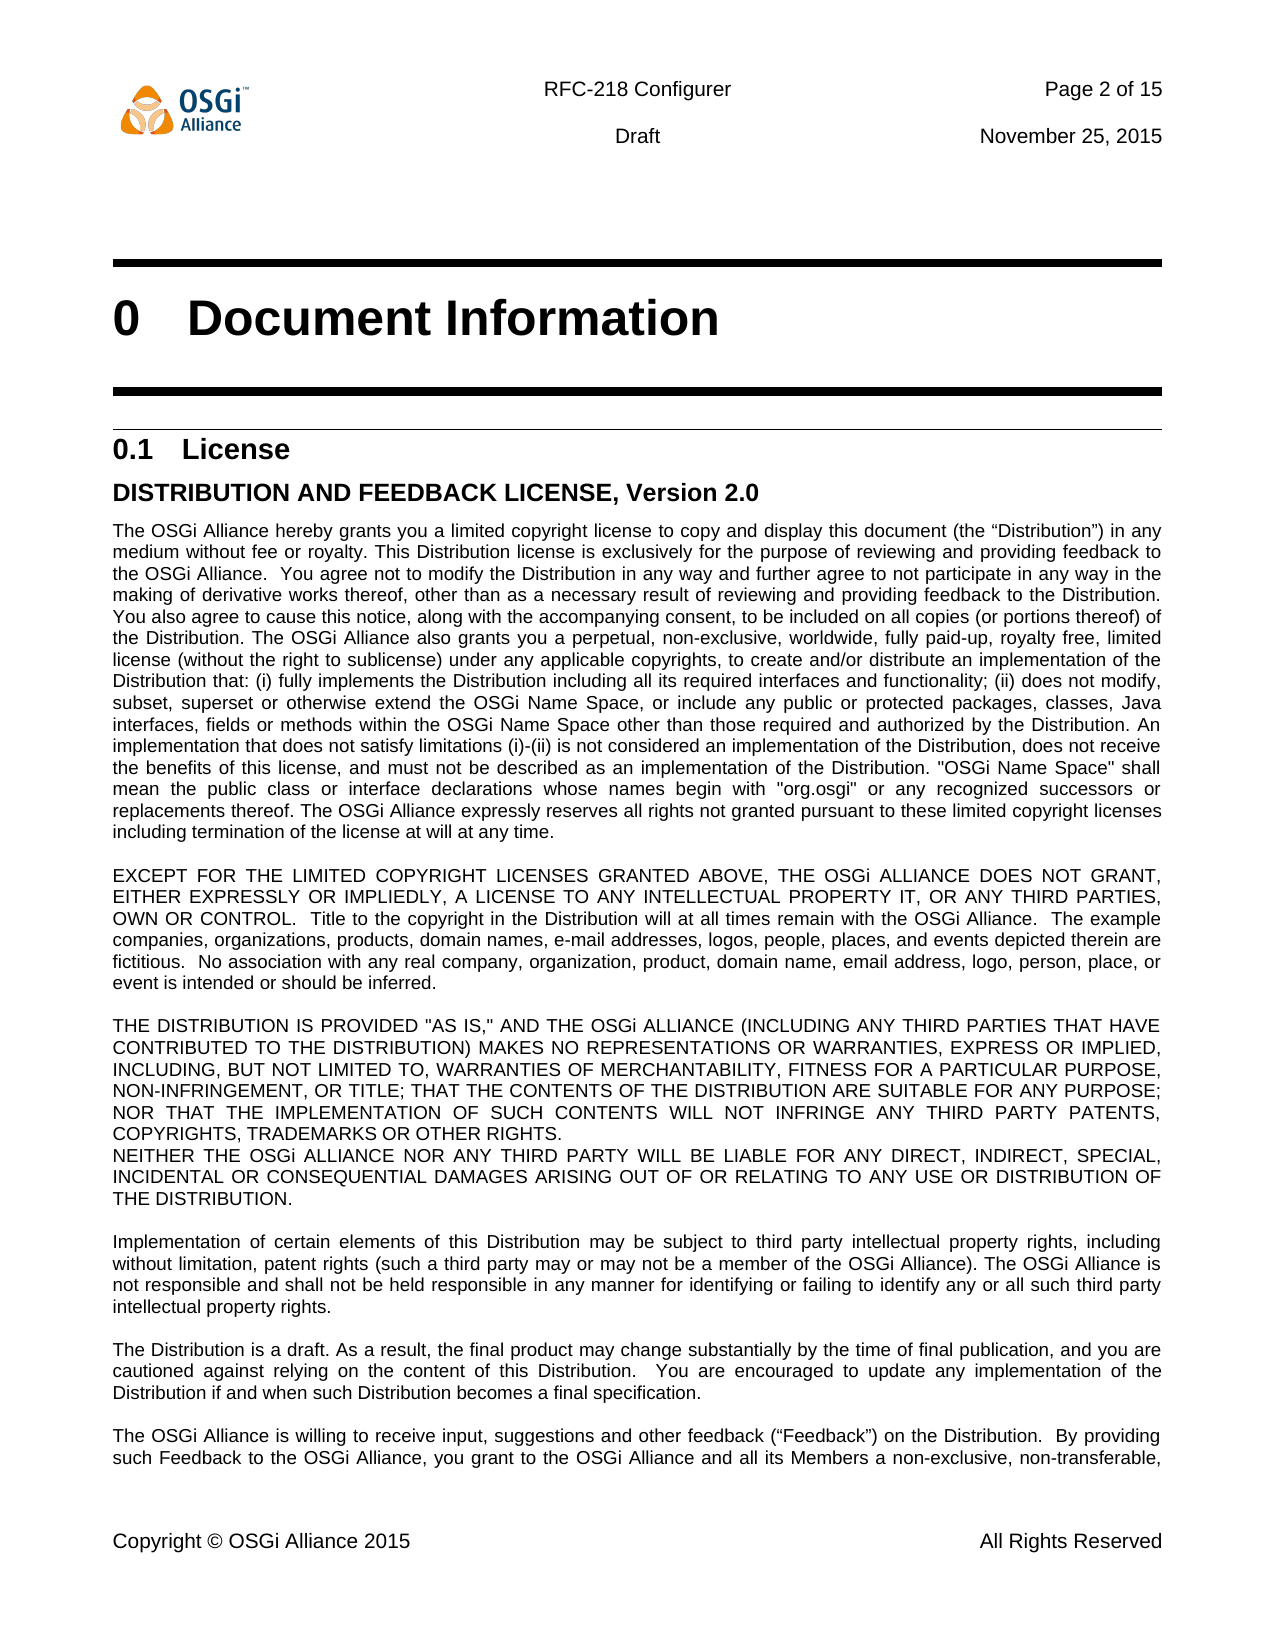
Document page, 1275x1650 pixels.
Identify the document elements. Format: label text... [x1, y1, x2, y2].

text THE DISTRIBUTION IS PROVIDED "AS IS," AND THE OSGi ALLIANCE (INCLUDING ANY THIRD PARTIES THAT HAVE CONTRIBUTED TO THE DISTRIBUTION) MAKES NO REPRESENTATIONS OR WARRANTIES, EXPRESS OR IMPLIED, INCLUDING, BUT NOT LIMITED TO, WARRANTIES OF MERCHANTABILITY, FITNESS FOR A PARTICULAR PURPOSE, NON-INFRINGEMENT, OR TITLE; THAT THE CONTENTS OF THE DISTRIBUTION ARE SUITABLE FOR ANY PURPOSE; NOR THAT THE IMPLEMENTATION OF SUCH CONTENTS WILL NOT INFRINGE ANY THIRD PARTY PATENTS, COPYRIGHTS, TRADEMARKS OR OTHER RIGHTS. [112, 1015, 1162, 1145]
text DISTRIBUTION AND FEEDBACK LICENSE, Version 2.0 [112, 478, 1162, 507]
text Implementation of certain elements of this Distribution may be subject to third party intellectual property rights, including without limitation, patent rights (such a third party may or may not be a member of the OSGi Alliance). The OSGi Alliance is not responsible and shall not be held responsible in any manner for identifying or failing to identify any or all such third party intellectual property rights. [112, 1231, 1162, 1317]
text EXCEPT FOR THE LIMITED COPYRIGHT LICENSES GRANTED ABOVE, THE OSGi ALLIANCE DOES NOT GRANT, EITHER EXPRESSLY OR IMPLIEDLY, A LICENSE TO ANY INTELLECTUAL PROPERTY IT, OR ANY THIRD PARTIES, OWN OR CONTROL. Title to the copyright in the Distribution will at all times remain with the OSGi Alliance. The example companies, organizations, products, domain names, e-mail addresses, logos, people, places, and events depicted therein are fictitious. No association with any real company, organization, product, domain name, email address, logo, person, place, or event is intended or should be inferred. [112, 864, 1162, 994]
picture [113, 78, 257, 142]
text The Distribution is a draft. As a result, the final product may change substantially by the time of final publication, and you are cautioned against relying on the content of this Distribution. You are encouraged to update any implementation of the Distribution if and when such Distribution becomes a final specification. [112, 1339, 1162, 1403]
text The OSGi Alliance hereby grants you a limited copyright license to copy and display this document (the “Distribution”) in any medium without fee or royalty. This Distribution license is exclusively for the purpose of reviewing and providing feedback to the OSGi Alliance. You agree not to modify the Distribution in any way and further agree to not participate in any way in the making of derivative works thereof, other than as a necessary result of reviewing and providing feedback to the Distribution. You also agree to cause this notice, along with the accompanying consent, to be included on all copies (or portions thereof) of the Distribution. The OSGi Alliance also grants you a perpetual, non-exclusive, worldwide, fully paid-up, royalty free, limited license (without the right to sublicense) under any applicable copyrights, to create and/or distribute an implementation of the Distribution that: (i) fully implements the Distribution including all its required interfaces and functionality; (ii) does not modify, subset, superset or otherwise extend the OSGi Name Space, or include any public or protected packages, classes, Java interfaces, fields or methods within the OSGi Name Space other than those required and authorized by the Distribution. An implementation that does not satisfy limitations (i)-(ii) is not considered an implementation of the Distribution, does not receive the benefits of this license, and must not be described as an implementation of the Distribution. "OSGi Name Space" shall mean the public class or interface declarations whose names begin with "org.osgi" or any recognized successors or replacements thereof. The OSGi Alliance expressly reserves all rights not granted pursuant to these limited copyright licenses including termination of the license at will at any time. [112, 519, 1162, 843]
subtitle Document Information [112, 260, 1162, 396]
subtitle License [112, 430, 1162, 466]
text The OSGi Alliance is willing to receive input, suggestions and other feedback (“Feedback”) on the Distribution. By providing such Feedback to the OSGi Alliance, you grant to the OSGi Alliance and all its Members a non-exclusive, non-transferable, [112, 1425, 1162, 1468]
text NEITHER THE OSGi ALLIANCE NOR ANY THIRD PARTY WILL BE LIABLE FOR ANY DIRECT, INDIRECT, SPECIAL, INCIDENTAL OR CONSEQUENTIAL DAMAGES ARISING OUT OF OR RELATING TO ANY USE OR DISTRIBUTION OF THE DISTRIBUTION. [112, 1145, 1162, 1209]
